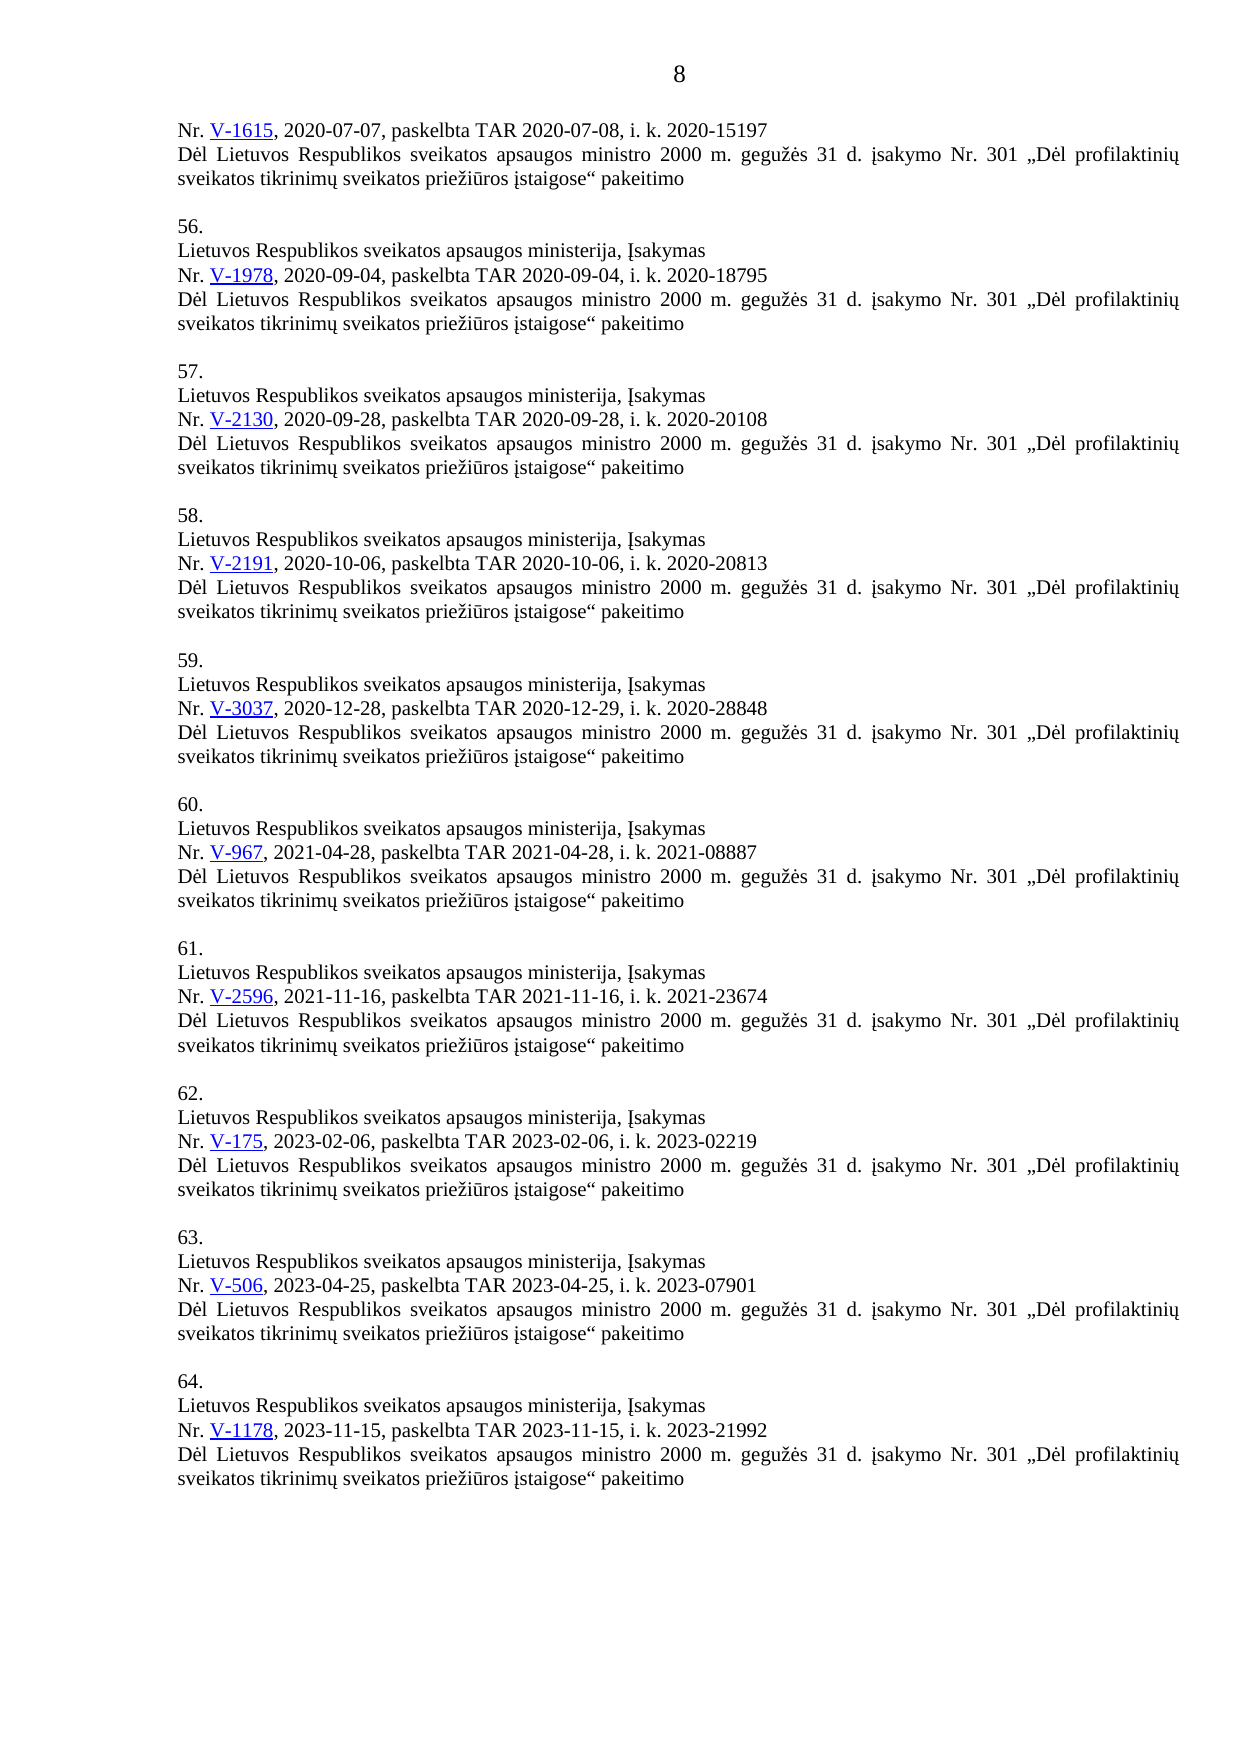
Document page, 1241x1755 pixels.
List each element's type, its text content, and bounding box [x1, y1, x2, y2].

text Lietuvos Respublikos sveikatos apsaugos ministerija, Įsakymas [177, 960, 1181, 984]
text Nr. V-175, 2023-02-06, paskelbta TAR 2023-02-06, i. k. 2023-02219 [177, 1129, 1181, 1153]
text Nr. V-2130, 2020-09-28, paskelbta TAR 2020-09-28, i. k. 2020-20108 [177, 407, 1181, 431]
text 58. [177, 503, 1181, 527]
text Dėl Lietuvos Respublikos sveikatos apsaugos ministro 2000 m. gegužės 31 d. įsakymo Nr. 301 „Dėl profilaktinių sveikatos tikrinimų sveikatos priežiūros įstaigose“ pakeitimo [177, 1153, 1181, 1201]
text Lietuvos Respublikos sveikatos apsaugos ministerija, Įsakymas [177, 1249, 1181, 1273]
text 57. [177, 359, 1181, 383]
text Dėl Lietuvos Respublikos sveikatos apsaugos ministro 2000 m. gegužės 31 d. įsakymo Nr. 301 „Dėl profilaktinių sveikatos tikrinimų sveikatos priežiūros įstaigose“ pakeitimo [177, 287, 1181, 335]
text Dėl Lietuvos Respublikos sveikatos apsaugos ministro 2000 m. gegužės 31 d. įsakymo Nr. 301 „Dėl profilaktinių sveikatos tikrinimų sveikatos priežiūros įstaigose“ pakeitimo [177, 1297, 1181, 1345]
text Nr. V-1978, 2020-09-04, paskelbta TAR 2020-09-04, i. k. 2020-18795 [177, 262, 1181, 287]
text 63. [177, 1225, 1181, 1249]
text Lietuvos Respublikos sveikatos apsaugos ministerija, Įsakymas [177, 238, 1181, 262]
text Dėl Lietuvos Respublikos sveikatos apsaugos ministro 2000 m. gegužės 31 d. įsakymo Nr. 301 „Dėl profilaktinių sveikatos tikrinimų sveikatos priežiūros įstaigose“ pakeitimo [177, 1008, 1181, 1057]
text 56. [177, 214, 1181, 238]
text 61. [177, 936, 1181, 960]
text 64. [177, 1369, 1181, 1393]
text Nr. V-967, 2021-04-28, paskelbta TAR 2021-04-28, i. k. 2021-08887 [177, 840, 1181, 864]
text Nr. V-2596, 2021-11-16, paskelbta TAR 2021-11-16, i. k. 2021-23674 [177, 984, 1181, 1008]
text Lietuvos Respublikos sveikatos apsaugos ministerija, Įsakymas [177, 527, 1181, 551]
text Nr. V-1178, 2023-11-15, paskelbta TAR 2023-11-15, i. k. 2023-21992 [177, 1417, 1181, 1442]
text 59. [177, 647, 1181, 672]
text Lietuvos Respublikos sveikatos apsaugos ministerija, Įsakymas [177, 1393, 1181, 1417]
text Lietuvos Respublikos sveikatos apsaugos ministerija, Įsakymas [177, 1105, 1181, 1129]
text Lietuvos Respublikos sveikatos apsaugos ministerija, Įsakymas [177, 816, 1181, 840]
text 60. [177, 792, 1181, 816]
text Nr. V-2191, 2020-10-06, paskelbta TAR 2020-10-06, i. k. 2020-20813 [177, 551, 1181, 575]
text Lietuvos Respublikos sveikatos apsaugos ministerija, Įsakymas [177, 383, 1181, 407]
text Dėl Lietuvos Respublikos sveikatos apsaugos ministro 2000 m. gegužės 31 d. įsakymo Nr. 301 „Dėl profilaktinių sveikatos tikrinimų sveikatos priežiūros įstaigose“ pakeitimo [177, 431, 1181, 479]
text Dėl Lietuvos Respublikos sveikatos apsaugos ministro 2000 m. gegužės 31 d. įsakymo Nr. 301 „Dėl profilaktinių sveikatos tikrinimų sveikatos priežiūros įstaigose“ pakeitimo [177, 864, 1181, 912]
text Dėl Lietuvos Respublikos sveikatos apsaugos ministro 2000 m. gegužės 31 d. įsakymo Nr. 301 „Dėl profilaktinių sveikatos tikrinimų sveikatos priežiūros įstaigose“ pakeitimo [177, 720, 1181, 768]
text Dėl Lietuvos Respublikos sveikatos apsaugos ministro 2000 m. gegužės 31 d. įsakymo Nr. 301 „Dėl profilaktinių sveikatos tikrinimų sveikatos priežiūros įstaigose“ pakeitimo [177, 575, 1181, 623]
text 62. [177, 1081, 1181, 1105]
text Lietuvos Respublikos sveikatos apsaugos ministerija, Įsakymas [177, 672, 1181, 696]
text Dėl Lietuvos Respublikos sveikatos apsaugos ministro 2000 m. gegužės 31 d. įsakymo Nr. 301 „Dėl profilaktinių sveikatos tikrinimų sveikatos priežiūros įstaigose“ pakeitimo [177, 1442, 1181, 1490]
text Nr. V-1615, 2020-07-07, paskelbta TAR 2020-07-08, i. k. 2020-15197 [177, 118, 1181, 142]
text Nr. V-506, 2023-04-25, paskelbta TAR 2023-04-25, i. k. 2023-07901 [177, 1273, 1181, 1297]
text Nr. V-3037, 2020-12-28, paskelbta TAR 2020-12-29, i. k. 2020-28848 [177, 696, 1181, 720]
text Dėl Lietuvos Respublikos sveikatos apsaugos ministro 2000 m. gegužės 31 d. įsakymo Nr. 301 „Dėl profilaktinių sveikatos tikrinimų sveikatos priežiūros įstaigose“ pakeitimo [177, 142, 1181, 190]
